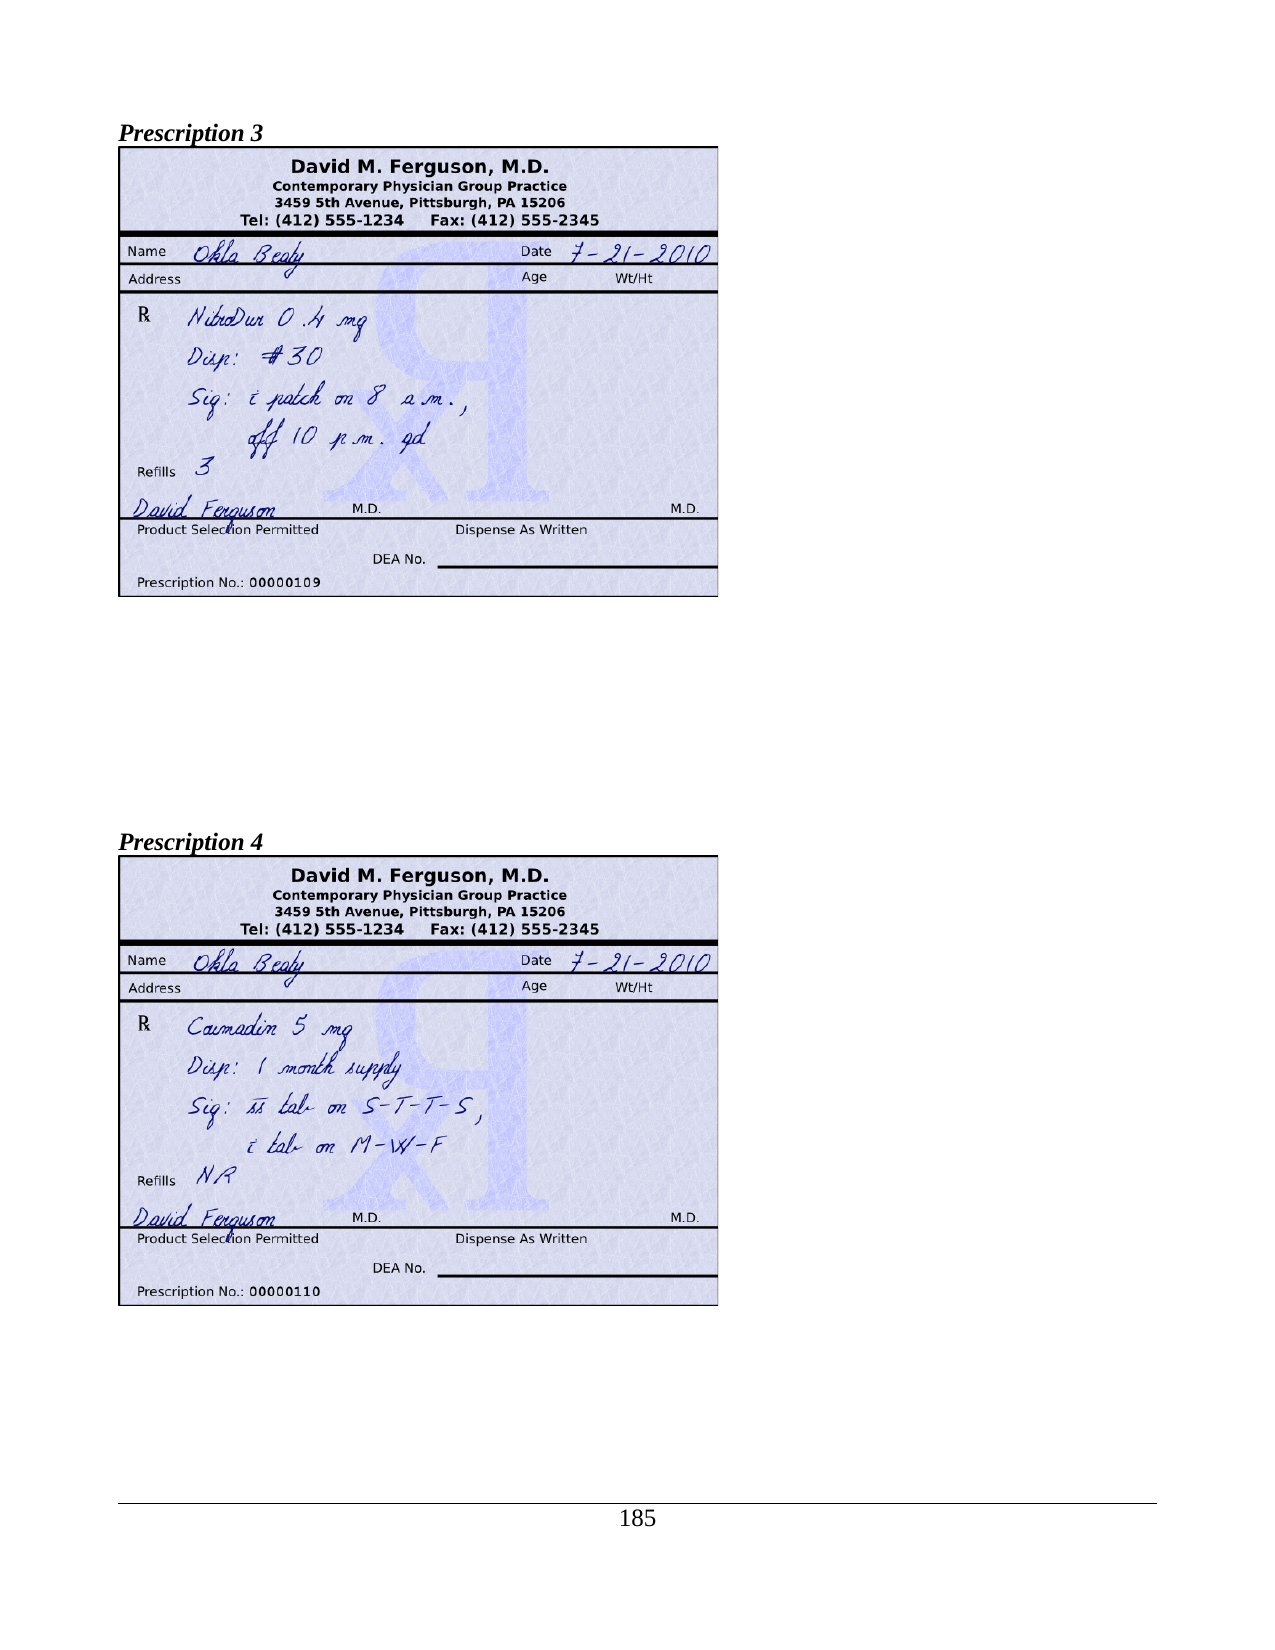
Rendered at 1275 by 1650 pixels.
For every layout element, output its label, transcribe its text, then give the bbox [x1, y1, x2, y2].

text Prescription 4 [118, 827, 1157, 856]
text Prescription 3 [118, 118, 1157, 147]
picture [118, 146, 719, 597]
picture [118, 855, 719, 1306]
